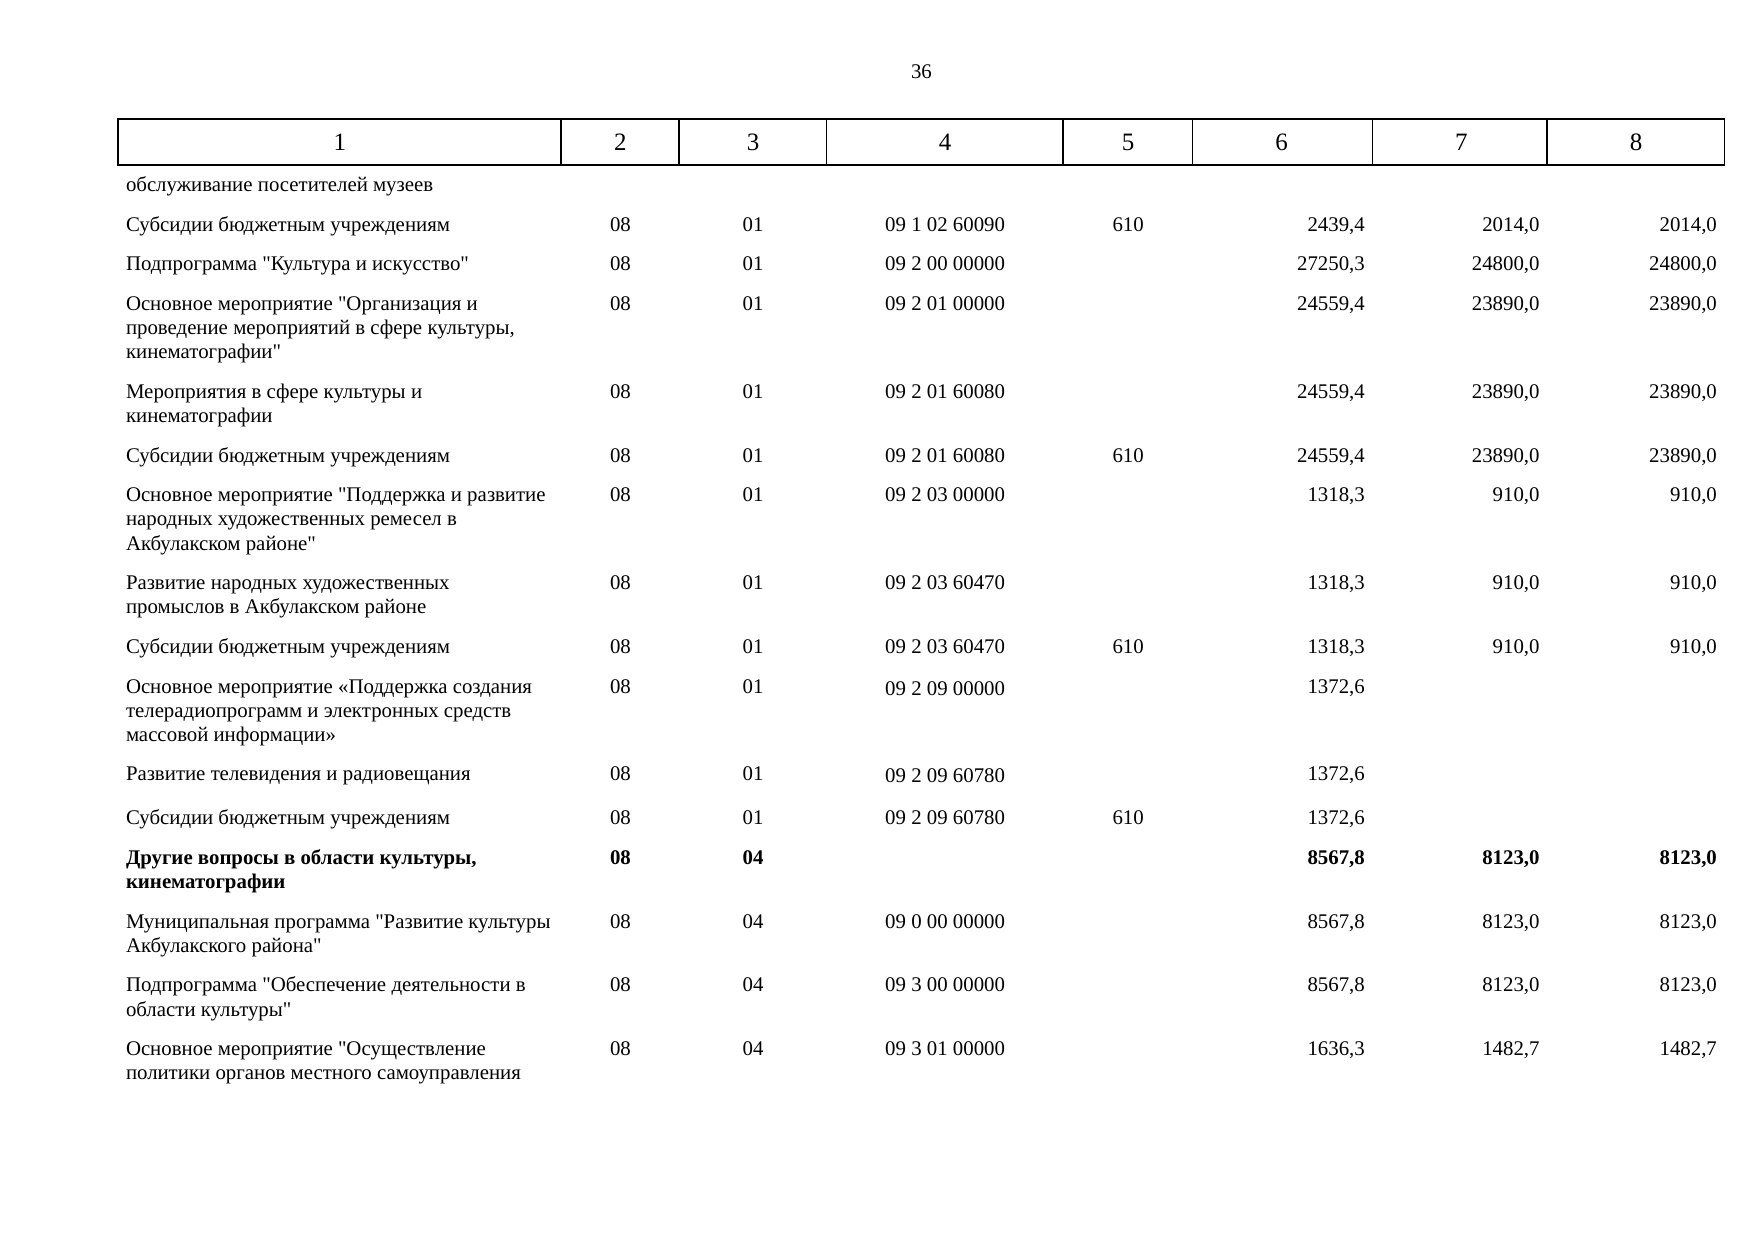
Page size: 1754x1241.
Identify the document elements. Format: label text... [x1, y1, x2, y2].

table_cell 27250,3 [1193, 244, 1372, 283]
table_cell 08 [561, 244, 679, 283]
table_cell 04 [679, 837, 827, 901]
table_cell 23890,0 [1547, 283, 1724, 371]
table_cell Основное мероприятие "Поддержка и развитие народных художественных ремесел в Акбулакском районе" [118, 475, 561, 562]
table_cell Субсидии бюджетным учреждениям [118, 204, 561, 243]
table_cell [1063, 754, 1193, 797]
table_cell 01 [679, 371, 827, 435]
table_header [1373, 120, 1546, 164]
table_cell 09 2 01 60080 [827, 435, 1063, 474]
table_cell 08 [561, 435, 679, 474]
table_cell 08 [561, 626, 679, 666]
table_header 3 [687, 128, 819, 156]
table_cell [679, 166, 827, 204]
table_cell 910,0 [1547, 475, 1724, 562]
table_cell Муниципальная программа "Развитие культуры Акбулакского района" [118, 901, 561, 964]
table_header 6 [1201, 128, 1362, 156]
table_cell 8123,0 [1547, 837, 1724, 901]
table_cell 610 [1063, 435, 1193, 474]
table_cell 08 [561, 754, 679, 797]
table_cell 1372,6 [1193, 666, 1372, 753]
table_cell 610 [1063, 626, 1193, 666]
table_header 8 [1555, 128, 1716, 156]
table_cell 23890,0 [1547, 371, 1724, 435]
table_cell 04 [679, 965, 827, 1028]
table_cell 08 [561, 204, 679, 243]
table_cell 09 2 03 00000 [827, 475, 1063, 562]
table_cell [1547, 666, 1724, 753]
table_header 4 [835, 128, 1055, 156]
table_cell Субсидии бюджетным учреждениям [118, 435, 561, 474]
table_header [680, 120, 826, 164]
table_cell [1372, 754, 1547, 797]
table_cell 1372,6 [1193, 798, 1372, 837]
table_header 2 [569, 128, 671, 156]
table_cell Основное мероприятие "Осуществление политики органов местного самоуправления [118, 1028, 561, 1092]
table_cell 610 [1063, 798, 1193, 837]
table_cell 8123,0 [1372, 837, 1547, 901]
table_cell [1372, 666, 1547, 753]
table_cell 09 0 00 00000 [827, 901, 1063, 964]
table_cell 8123,0 [1372, 901, 1547, 964]
table_cell 01 [679, 562, 827, 626]
table_cell 09 1 02 60090 [827, 204, 1063, 243]
table_cell 04 [679, 1028, 827, 1092]
table_cell 08 [561, 901, 679, 964]
table_cell [827, 166, 1063, 204]
table_cell [1063, 1028, 1193, 1092]
table_cell обслуживание посетителей музеев [118, 166, 561, 204]
table_header 1 [126, 128, 553, 156]
table_cell 01 [679, 204, 827, 243]
table_header [827, 120, 1062, 164]
table_header [119, 120, 560, 164]
table_header [1193, 120, 1372, 164]
table_cell 09 2 01 60080 [827, 371, 1063, 435]
table_cell 09 2 09 00000 [827, 666, 1063, 753]
table_cell 610 [1063, 204, 1193, 243]
table_cell Другие вопросы в области культуры, кинематографии [118, 837, 561, 901]
table_cell 09 2 03 60470 [827, 562, 1063, 626]
table_cell [1063, 901, 1193, 964]
table_cell 1318,3 [1193, 626, 1372, 666]
table_cell 23890,0 [1372, 371, 1547, 435]
table_cell 1482,7 [1547, 1028, 1724, 1092]
table_cell [1063, 562, 1193, 626]
table_cell 910,0 [1372, 475, 1547, 562]
table_header [1548, 120, 1724, 164]
table_cell Развитие народных художественных промыслов в Акбулакском районе [118, 562, 561, 626]
table_cell [1193, 166, 1372, 204]
table_cell 08 [561, 666, 679, 753]
table_cell 08 [561, 1028, 679, 1092]
table_cell 23890,0 [1372, 435, 1547, 474]
table_cell 24559,4 [1193, 435, 1372, 474]
table_cell 01 [679, 435, 827, 474]
table_cell [1547, 798, 1724, 837]
table_cell 04 [679, 901, 827, 964]
table_cell 1318,3 [1193, 475, 1372, 562]
table_cell 910,0 [1372, 562, 1547, 626]
table_header [562, 120, 678, 164]
table_cell Субсидии бюджетным учреждениям [118, 798, 561, 837]
table_cell 910,0 [1372, 626, 1547, 666]
table_cell 01 [679, 798, 827, 837]
table_cell 1636,3 [1193, 1028, 1372, 1092]
table_cell 8123,0 [1547, 901, 1724, 964]
table_cell 01 [679, 244, 827, 283]
table_cell 1482,7 [1372, 1028, 1547, 1092]
table_cell 01 [679, 626, 827, 666]
table_cell [1063, 965, 1193, 1028]
table_cell Основное мероприятие «Поддержка создания телерадиопрограмм и электронных средств массовой информации» [118, 666, 561, 753]
table_cell [827, 837, 1063, 901]
table_cell Основное мероприятие "Организация и проведение мероприятий в сфере культуры, кинематографии" [118, 283, 561, 371]
table_cell [1063, 475, 1193, 562]
table_cell 8567,8 [1193, 965, 1372, 1028]
table_cell 23890,0 [1372, 283, 1547, 371]
table_cell 910,0 [1547, 626, 1724, 666]
table_cell 08 [561, 562, 679, 626]
table_cell Развитие телевидения и радиовещания [118, 754, 561, 797]
table_cell 09 2 00 00000 [827, 244, 1063, 283]
table_cell 08 [561, 837, 679, 901]
table_cell 24559,4 [1193, 371, 1372, 435]
table_cell [1063, 371, 1193, 435]
table_cell 8567,8 [1193, 901, 1372, 964]
table_cell 910,0 [1547, 562, 1724, 626]
table_cell 09 2 09 60780 [827, 754, 1063, 797]
table_cell 08 [561, 475, 679, 562]
table_cell Субсидии бюджетным учреждениям [118, 626, 561, 666]
table_cell 1372,6 [1193, 754, 1372, 797]
table_cell 08 [561, 371, 679, 435]
table_cell 01 [679, 754, 827, 797]
table_header 7 [1380, 128, 1542, 156]
table_cell 09 2 09 60780 [827, 798, 1063, 837]
table_cell 09 3 01 00000 [827, 1028, 1063, 1092]
table_cell 2439,4 [1193, 204, 1372, 243]
table_cell 1318,3 [1193, 562, 1372, 626]
table_cell [1372, 166, 1547, 204]
table_cell 24559,4 [1193, 283, 1372, 371]
table_cell Подпрограмма "Обеспечение деятельности в области культуры" [118, 965, 561, 1028]
table_header [1064, 120, 1192, 164]
table_cell 09 2 01 00000 [827, 283, 1063, 371]
table_cell Мероприятия в сфере культуры и кинематографии [118, 371, 561, 435]
table_cell [1063, 244, 1193, 283]
table_header 5 [1071, 128, 1185, 156]
table_cell 01 [679, 283, 827, 371]
table_cell [1547, 166, 1724, 204]
table_cell 09 3 00 00000 [827, 965, 1063, 1028]
table_cell 23890,0 [1547, 435, 1724, 474]
table_cell [1063, 166, 1193, 204]
table_cell [1063, 666, 1193, 753]
table_cell 01 [679, 475, 827, 562]
table_cell 08 [561, 965, 679, 1028]
table_cell [1547, 754, 1724, 797]
table_cell 2014,0 [1372, 204, 1547, 243]
table_cell 24800,0 [1372, 244, 1547, 283]
table_cell 8123,0 [1547, 965, 1724, 1028]
table_cell [1063, 283, 1193, 371]
table_cell [1063, 837, 1193, 901]
table_cell 2014,0 [1547, 204, 1724, 243]
table_cell 08 [561, 283, 679, 371]
table_cell Подпрограмма "Культура и искусство" [118, 244, 561, 283]
table_cell [561, 166, 679, 204]
table_cell [1372, 798, 1547, 837]
table_cell 09 2 03 60470 [827, 626, 1063, 666]
table_cell 8567,8 [1193, 837, 1372, 901]
table_cell 8123,0 [1372, 965, 1547, 1028]
table_cell 08 [561, 798, 679, 837]
table_cell 01 [679, 666, 827, 753]
table_cell 24800,0 [1547, 244, 1724, 283]
